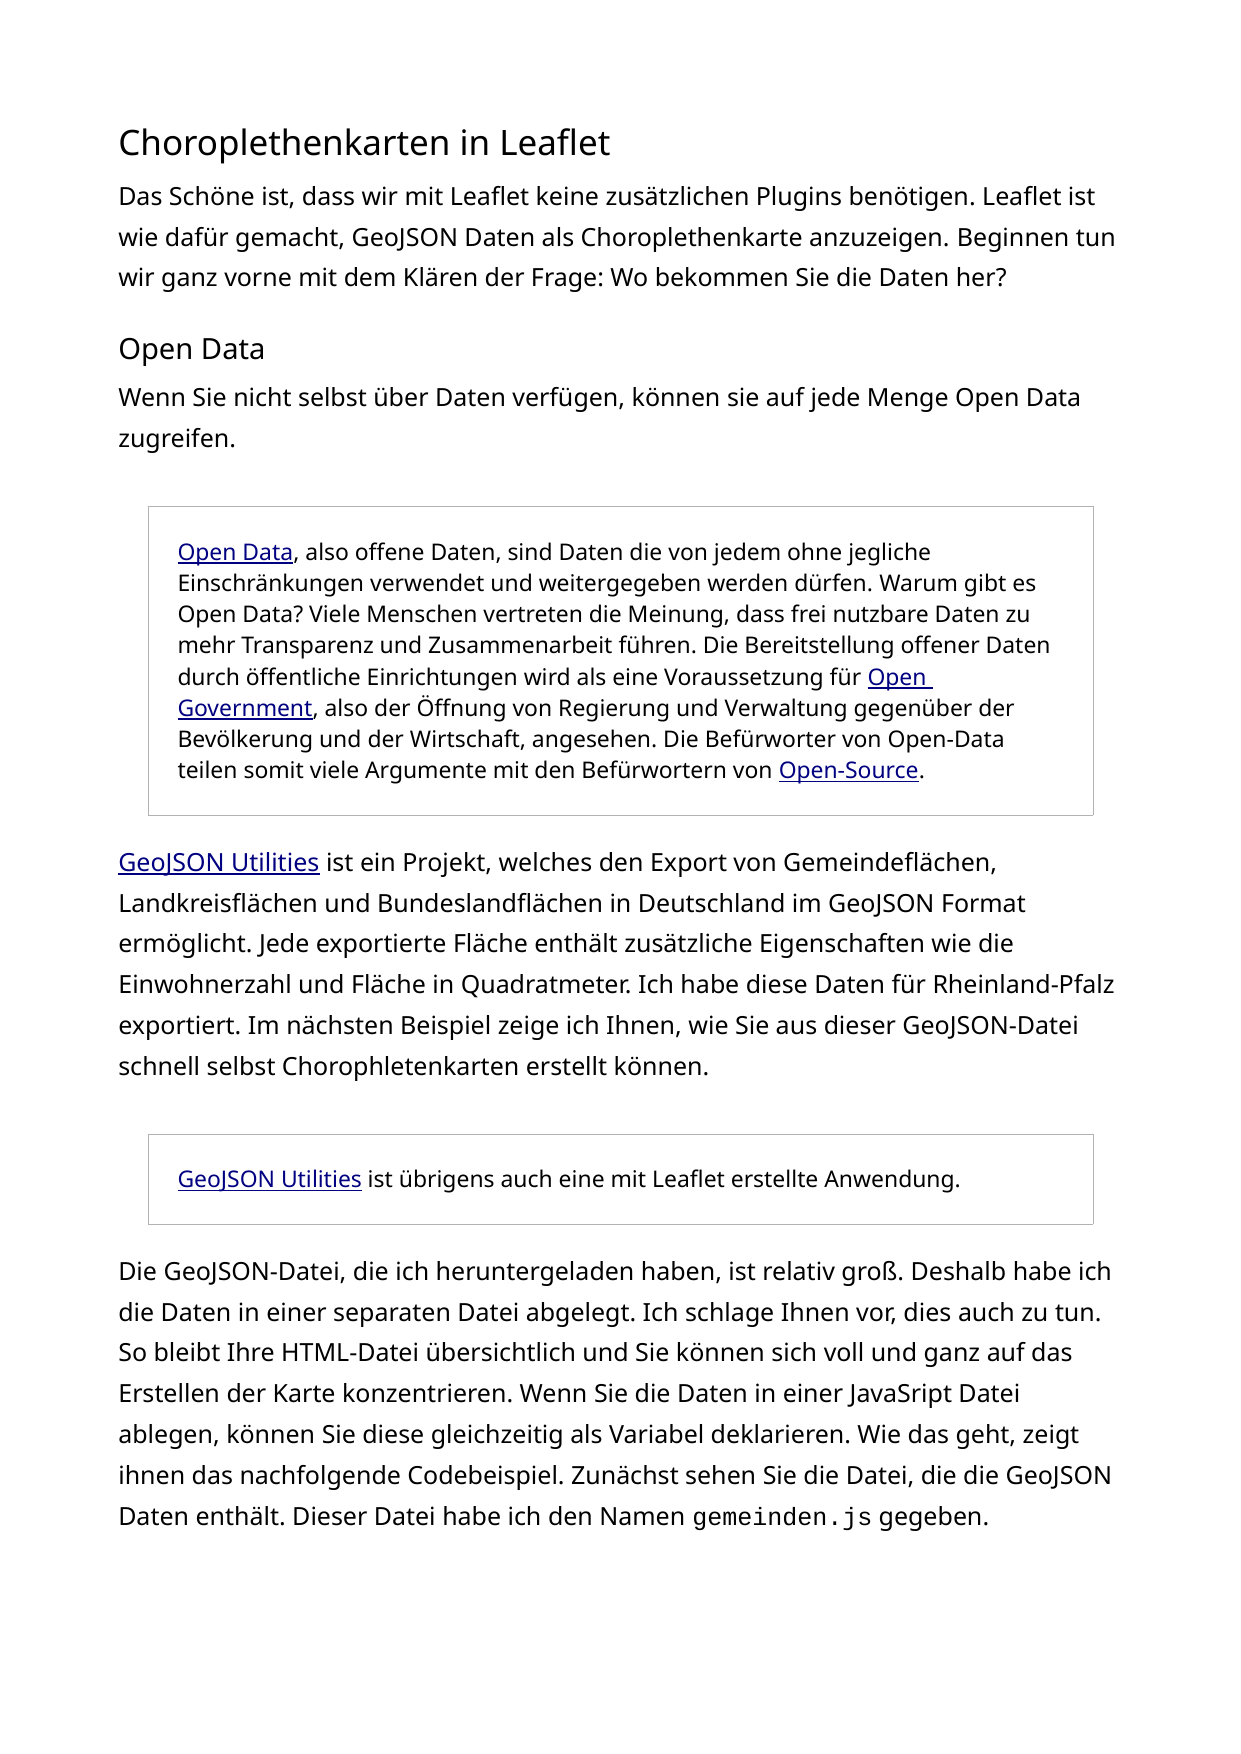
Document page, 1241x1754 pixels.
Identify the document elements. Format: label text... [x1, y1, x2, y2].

subtitle Open Data [118, 328, 1122, 368]
text Das Schöne ist, dass wir mit Leaflet keine zusätzlichen Plugins benötigen. Leaflet ist wie dafür gemacht, GeoJSON Daten als Choroplethenkarte anzuzeigen. Beginnen tun wir ganz vorne mit dem Klären der Frage: Wo bekommen Sie die Daten her? [118, 178, 1122, 294]
text Open Data, also offene Daten, sind Daten die von jedem ohne jegliche Einschränkungen verwendet und weitergegeben werden dürfen. Warum gibt es Open Data? Viele Menschen vertreten die Meinung, dass frei nutzbare Daten zu mehr Transparenz und Zusammenarbeit führen. Die Bereitstellung offener Daten durch öffentliche Einrichtungen wird als eine Voraussetzung für Open Government, also der Öffnung von Regierung und Verwaltung gegenüber der Bevölkerung und der Wirtschaft, angesehen. Die Befürworter von Open-Data teilen somit viele Argumente mit den Befürwortern von Open-Source. [149, 507, 1093, 815]
text Die GeoJSON-Datei, die ich heruntergeladen haben, ist relativ groß. Deshalb habe ich die Daten in einer separaten Datei abgelegt. Ich schlage Ihnen vor, dies auch zu tun. So bleibt Ihre HTML-Datei übersichtlich und Sie können sich voll und ganz auf das Erstellen der Karte konzentrieren. Wenn Sie die Daten in einer JavaSript Datei ablegen, können Sie diese gleichzeitig als Variabel deklarieren. Wie das geht, zeigt ihnen das nachfolgende Codebeispiel. Zunächst sehen Sie die Datei, die die GeoJSON Daten enthält. Dieser Datei habe ich den Namen gemeinden.js gegeben. [118, 1253, 1122, 1533]
subtitle Choroplethenkarten in Leaflet [118, 118, 1122, 166]
text GeoJSON Utilities ist übrigens auch eine mit Leaflet erstellte Anwendung. [149, 1135, 1093, 1224]
text Wenn Sie nicht selbst über Daten verfügen, können sie auf jede Menge Open Data zugreifen. [118, 380, 1122, 455]
text GeoJSON Utilities ist ein Projekt, welches den Export von Gemeindeflächen, Landkreisflächen und Bundeslandflächen in Deutschland im GeoJSON Format ermöglicht. Jede exportierte Fläche enthält zusätzliche Eigenschaften wie die Einwohnerzahl und Fläche in Quadratmeter. Ich habe diese Daten für Rheinland-Pfalz exportiert. Im nächsten Beispiel zeige ich Ihnen, wie Sie aus dieser GeoJSON-Datei schnell selbst Chorophletenkarten erstellt können. [118, 844, 1122, 1083]
